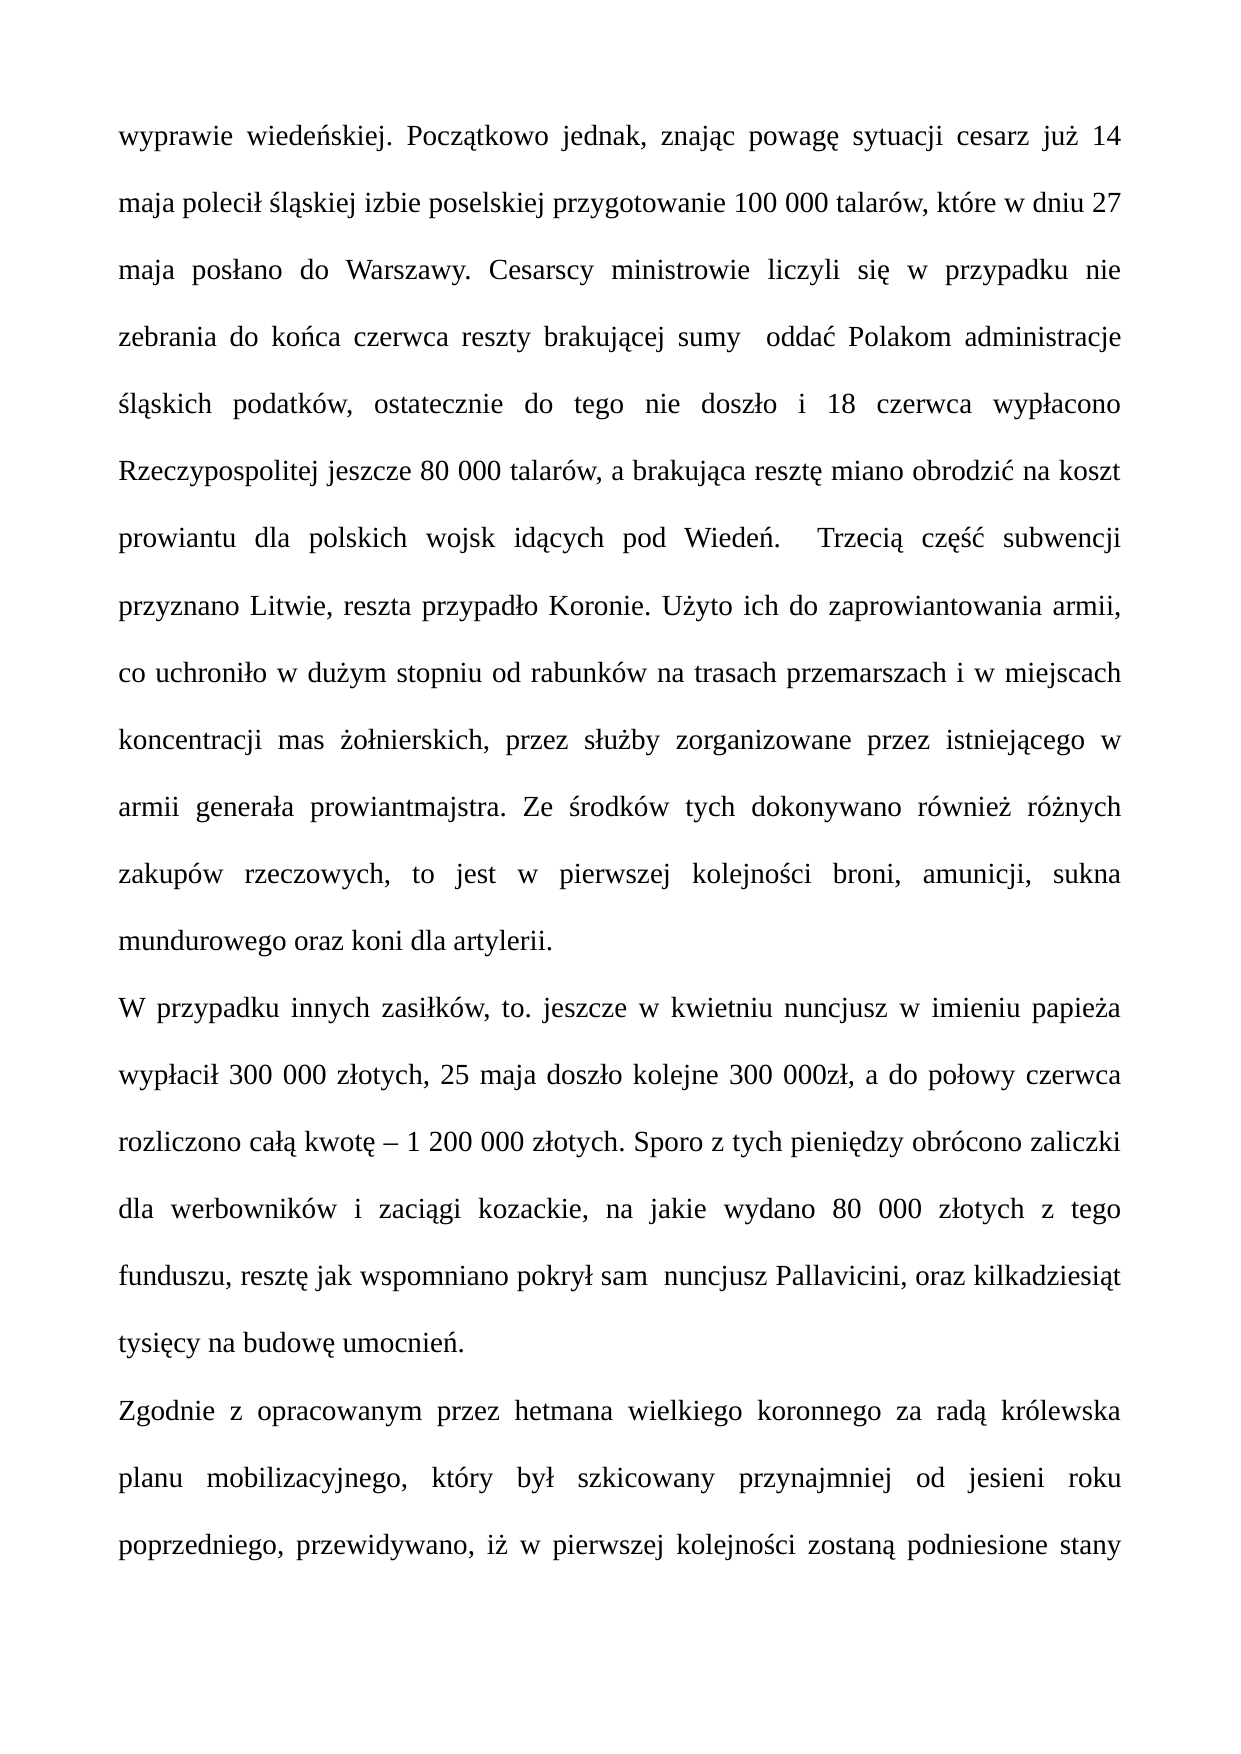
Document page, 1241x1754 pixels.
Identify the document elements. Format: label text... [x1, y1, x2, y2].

text Zgodnie z opracowanym przez hetmana wielkiego koronnego za radą królewska planu mobilizacyjnego, który był szkicowany przynajmniej od jesieni roku poprzedniego, przewidywano, iż w pierwszej kolejności zostaną podniesione stany [118, 1393, 1122, 1560]
text W przypadku innych zasiłków, to. jeszcze w kwietniu nuncjusz w imieniu papieża wypłacił 300 000 złotych, 25 maja doszło kolejne 300 000zł, a do połowy czerwca rozliczono całą kwotę – 1 200 000 złotych. Sporo z tych pieniędzy obrócono zaliczki dla werbowników i zaciągi kozackie, na jakie wydano 80 000 złotych z tego funduszu, resztę jak wspomniano pokrył sam nuncjusz Pallavicini, oraz kilkadziesiąt tysięcy na budowę umocnień. [118, 990, 1122, 1359]
text wyprawie wiedeńskiej. Początkowo jednak, znając powagę sytuacji cesarz już 14 maja polecił śląskiej izbie poselskiej przygotowanie 100 000 talarów, które w dniu 27 maja posłano do Warszawy. Cesarscy ministrowie liczyli się w przypadku nie zebrania do końca czerwca reszty brakującej sumy oddać Polakom administracje śląskich podatków, ostatecznie do tego nie doszło i 18 czerwca wypłacono Rzeczypospolitej jeszcze 80 000 talarów, a brakująca resztę miano obrodzić na koszt prowiantu dla polskich wojsk idących pod Wiedeń. Trzecią część subwencji przyznano Litwie, reszta przypadło Koronie. Użyto ich do zaprowiantowania armii, co uchroniło w dużym stopniu od rabunków na trasach przemarszach i w miejscach koncentracji mas żołnierskich, przez służby zorganizowane przez istniejącego w armii generała prowiantmajstra. Ze środków tych dokonywano również różnych zakupów rzeczowych, to jest w pierwszej kolejności broni, amunicji, sukna mundurowego oraz koni dla artylerii. [118, 118, 1122, 957]
